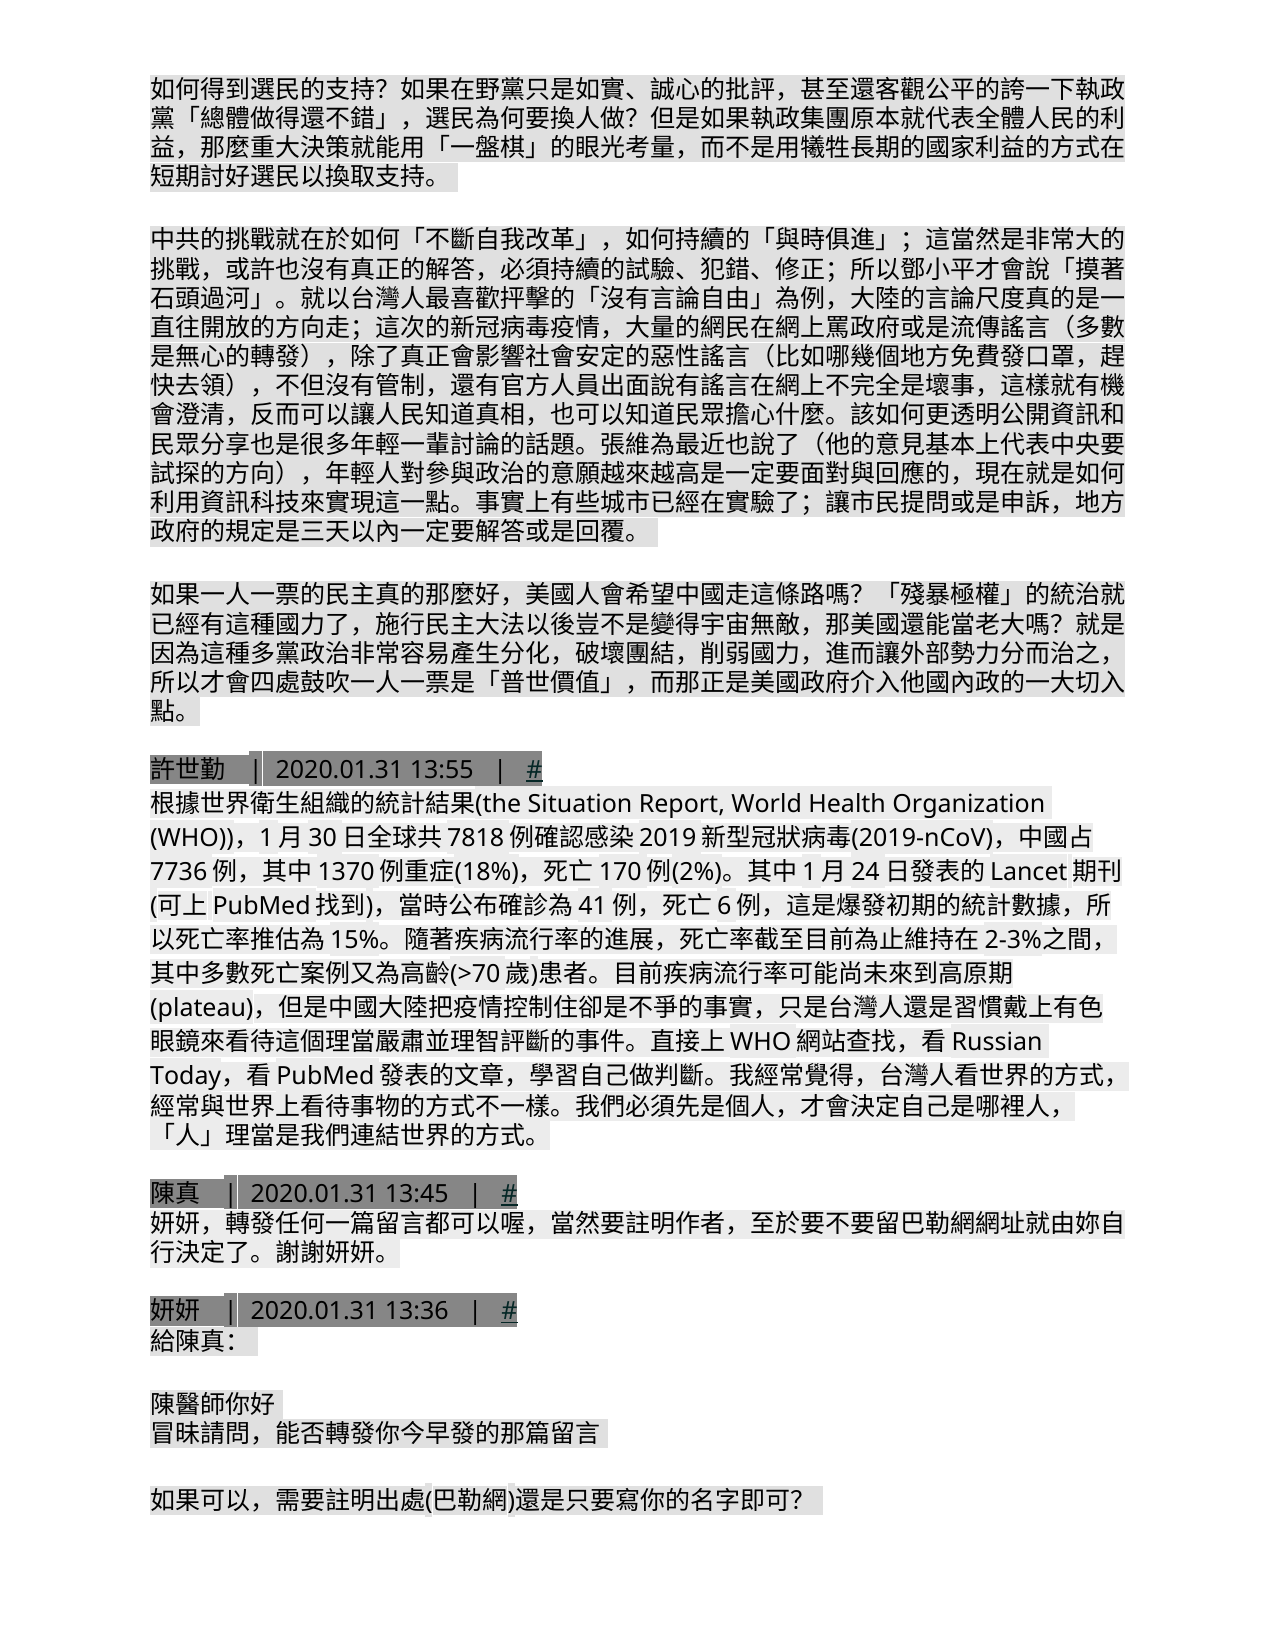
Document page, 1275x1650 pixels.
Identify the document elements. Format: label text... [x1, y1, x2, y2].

text 根據世界衛生組織的統計結果(the Situation Report, World Health Organization (WHO))，1月30日全球共7818例確認感染2019新型冠狀病毒(2019-nCoV)，中國占7736例，其中1370例重症(18%)，死亡170例(2%)。其中1月24日發表的Lancet期刊(可上PubMed找到)，當時公布確診為41例，死亡6例，這是爆發初期的統計數據，所以死亡率推估為15%。隨著疾病流行率的進展，死亡率截至目前為止維持在2-3%之間，其中多數死亡案例又為高齡(>70歲)患者。目前疾病流行率可能尚未來到高原期(plateau)，但是中國大陸把疫情控制住卻是不爭的事實，只是台灣人還是習慣戴上有色眼鏡來看待這個理當嚴肅並理智評斷的事件。直接上WHO網站查找，看Russian Today，看PubMed發表的文章，學習自己做判斷。我經常覺得，台灣人看世界的方式，經常與世界上看待事物的方式不一樣。我們必須先是個人，才會決定自己是哪裡人，「人」理當是我們連結世界的方式。 [150, 786, 1125, 1150]
text 陳真 | 2020.01.31 13:45 | # [150, 1175, 1125, 1209]
text 妍妍 | 2020.01.31 13:36 | # [150, 1293, 1125, 1327]
text 妍妍，轉發任何一篇留言都可以喔，當然要註明作者，至於要不要留巴勒網網址就由妳自行決定了。謝謝妍妍。 [150, 1209, 1125, 1268]
text 許世勤 | 2020.01.31 13:55 | # [150, 751, 1125, 786]
text 如何得到選民的支持？如果在野黨只是如實、誠心的批評，甚至還客觀公平的誇一下執政黨「總體做得還不錯」，選民為何要換人做？但是如果執政集團原本就代表全體人民的利益，那麼重大決策就能用「一盤棋」的眼光考量，而不是用犧牲長期的國家利益的方式在短期討好選民以換取支持。 中共的挑戰就在於如何「不斷自我改革」，如何持續的「與時俱進」；這當然是非常大的挑戰，或許也沒有真正的解答，必須持續的試驗、犯錯、修正；所以鄧小平才會說「摸著石頭過河」。就以台灣人最喜歡抨擊的「沒有言論自由」為例，大陸的言論尺度真的是一直往開放的方向走；這次的新冠病毒疫情，大量的網民在網上罵政府或是流傳謠言（多數是無心的轉發），除了真正會影響社會安定的惡性謠言（比如哪幾個地方免費發口罩，趕快去領），不但沒有管制，還有官方人員出面說有謠言在網上不完全是壞事，這樣就有機會澄清，反而可以讓人民知道真相，也可以知道民眾擔心什麼。該如何更透明公開資訊和民眾分享也是很多年輕一輩討論的話題。張維為最近也說了（他的意見基本上代表中央要試探的方向），年輕人對參與政治的意願越來越高是一定要面對與回應的，現在就是如何利用資訊科技來實現這一點。事實上有些城市已經在實驗了；讓市民提問或是申訴，地方政府的規定是三天以內一定要解答或是回覆。 如果一人一票的民主真的那麼好，美國人會希望中國走這條路嗎？「殘暴極權」的統治就已經有這種國力了，施行民主大法以後豈不是變得宇宙無敵，那美國還能當老大嗎？就是因為這種多黨政治非常容易產生分化，破壞團結，削弱國力，進而讓外部勢力分而治之，所以才會四處鼓吹一人一票是「普世價值」，而那正是美國政府介入他國內政的一大切入點。 [150, 75, 1125, 726]
text 給陳真： 陳醫師你好 冒昧請問，能否轉發你今早發的那篇留言 如果可以，需要註明出處(巴勒網)還是只要寫你的名字即可？ [150, 1327, 1125, 1551]
